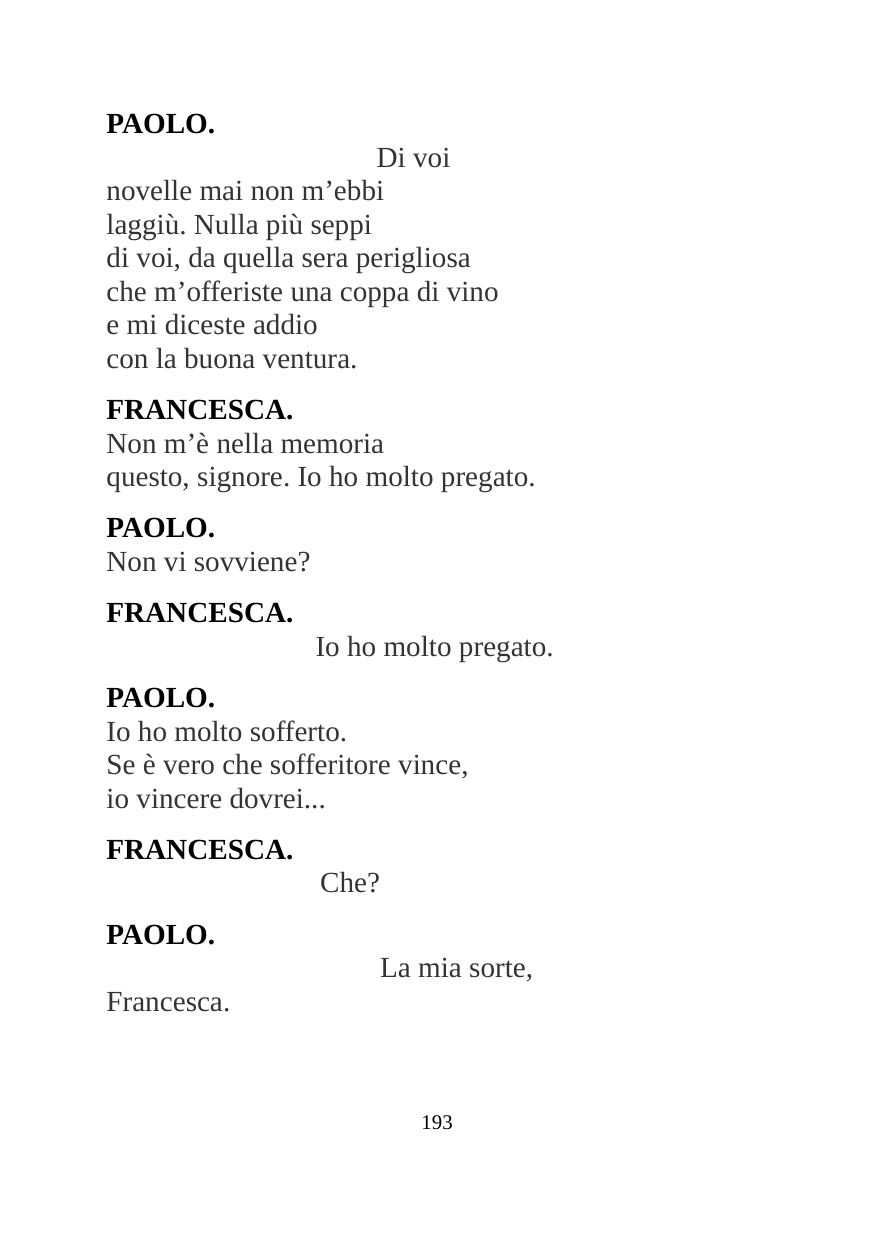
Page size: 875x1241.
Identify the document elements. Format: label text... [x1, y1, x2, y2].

text novelle mai non m’ebbi laggiù. Nulla più seppi di voi, da quella sera perigliosa che m’offeriste una coppa di vino e mi diceste addio con la buona ventura. [106, 173, 767, 374]
text FRANCESCA. [106, 832, 767, 866]
text Non vi sovviene? [106, 544, 767, 578]
text PAOLO. [106, 511, 767, 544]
text Che? [320, 866, 767, 899]
text Francesca. [106, 984, 767, 1017]
text Io ho molto pregato. [315, 629, 767, 662]
text PAOLO. [106, 106, 767, 140]
text PAOLO. [106, 680, 767, 714]
text Non m’è nella memoria [106, 426, 767, 459]
text FRANCESCA. [106, 392, 767, 426]
text La mia sorte, [380, 950, 767, 984]
text Di voi [376, 140, 767, 173]
text questo, signore. Io ho molto pregato. [106, 459, 767, 493]
text FRANCESCA. [106, 595, 767, 629]
text Io ho molto sofferto. Se è vero che sofferitore vince, io vincere dovrei... [106, 714, 767, 814]
text PAOLO. [106, 917, 767, 950]
